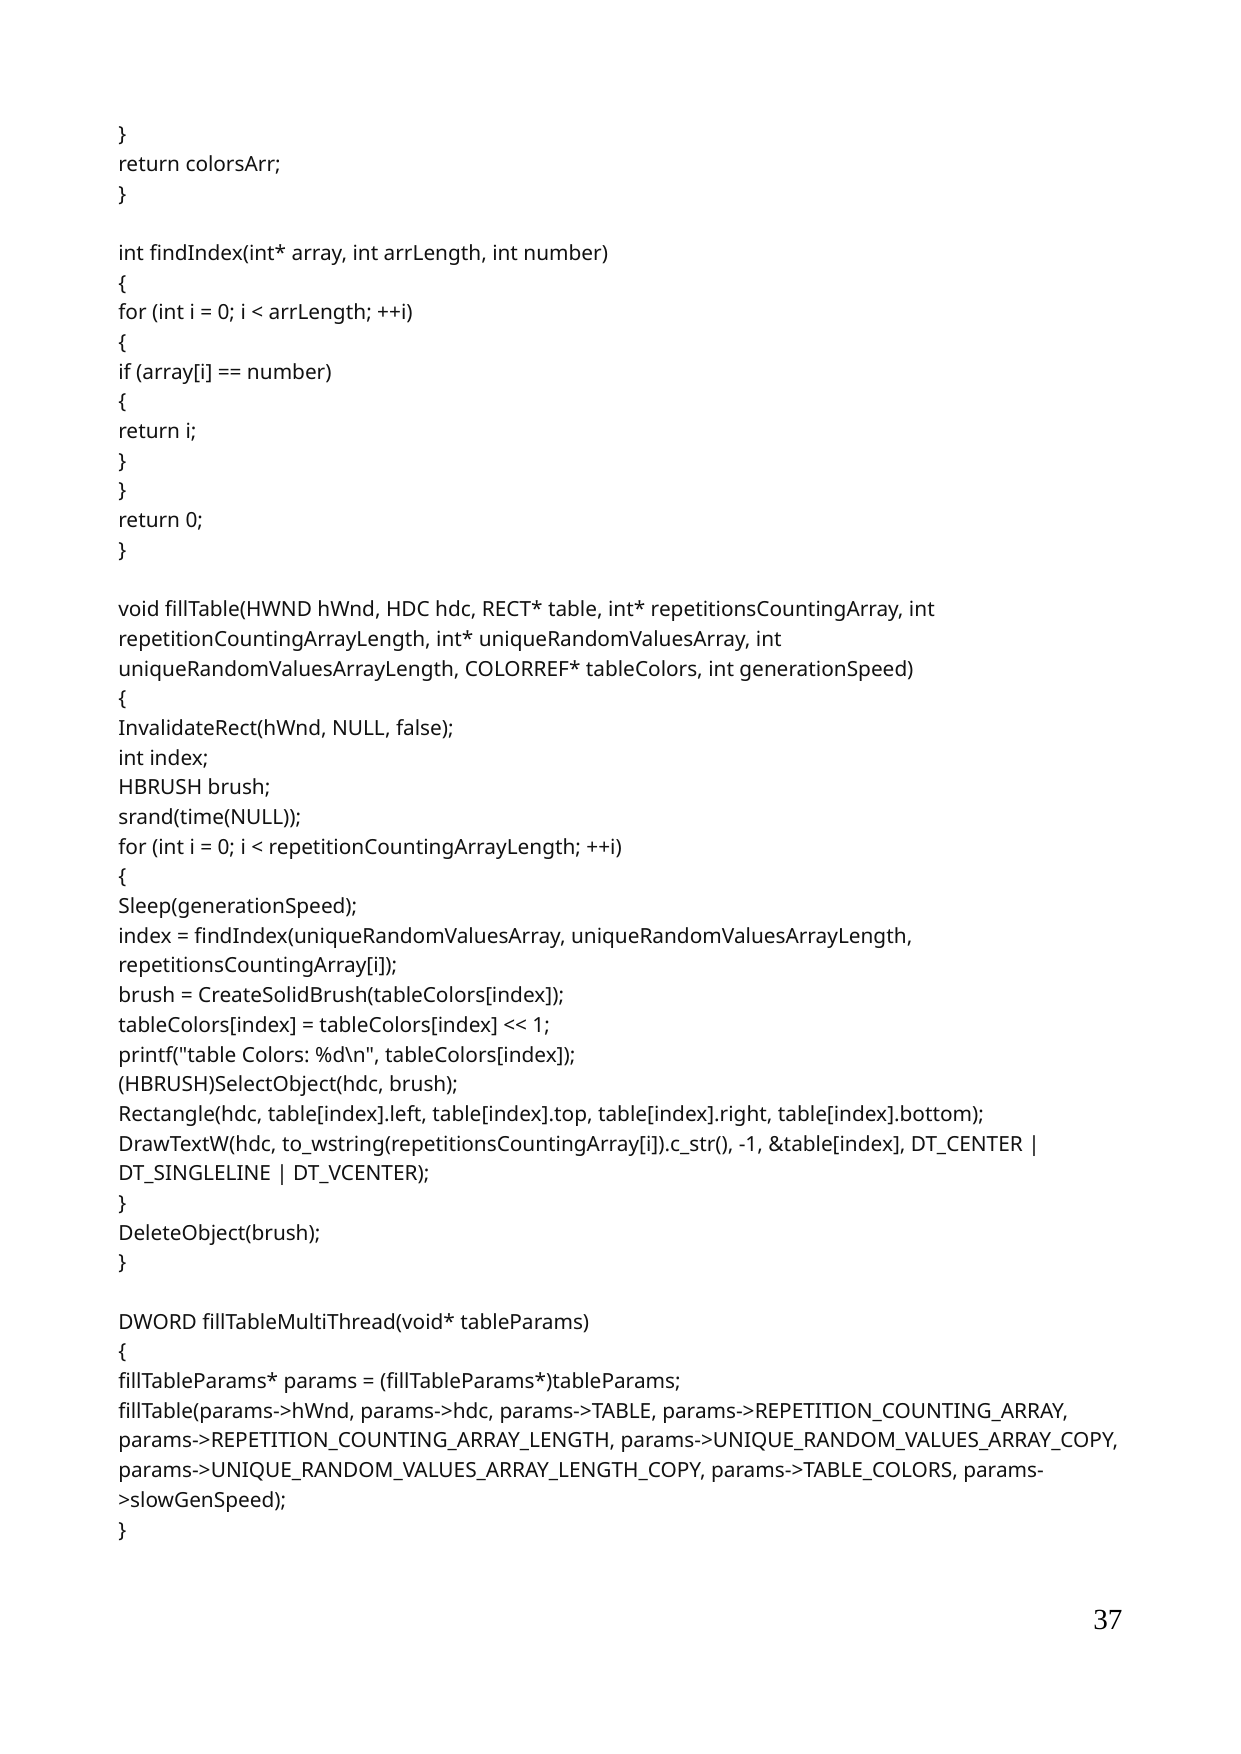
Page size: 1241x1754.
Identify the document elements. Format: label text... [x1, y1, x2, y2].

text if (array[i] == number) [118, 356, 1122, 385]
text Rectangle(hdc, table[index].left, table[index].top, table[index].right, table[index].bottom); [118, 1098, 1122, 1127]
text for (int i = 0; i < arrLength; ++i) [118, 296, 1122, 326]
text tableColors[index] = tableColors[index] << 1; [118, 1009, 1122, 1038]
text } [118, 1246, 1122, 1276]
text DeleteObject(brush); [118, 1217, 1122, 1246]
text HBRUSH brush; [118, 771, 1122, 801]
text srand(time(NULL)); [118, 801, 1122, 831]
text int findIndex(int* array, int arrLength, int number) [118, 237, 1122, 267]
text } [118, 1513, 1122, 1543]
text { [118, 682, 1122, 712]
text return colorsArr; [118, 148, 1122, 177]
text DWORD fillTableMultiThread(void* tableParams) [118, 1306, 1122, 1335]
text return 0; [118, 504, 1122, 534]
text void fillTable(HWND hWnd, HDC hdc, RECT* table, int* repetitionsCountingArray, int repetitionCountingArrayLength, int* uniqueRandomValuesArray, int uniqueRandomValuesArrayLength, COLORREF* tableColors, int generationSpeed) [118, 593, 1122, 682]
text } [118, 1187, 1122, 1217]
text DrawTextW(hdc, to_wstring(repetitionsCountingArray[i]).c_str(), -1, &table[index], DT_CENTER | DT_SINGLELINE | DT_VCENTER); [118, 1127, 1122, 1187]
text InvalidateRect(hWnd, NULL, false); [118, 712, 1122, 742]
text int index; [118, 742, 1122, 771]
text { [118, 326, 1122, 356]
text printf("table Colors: %d\n", tableColors[index]); [118, 1038, 1122, 1068]
text fillTableParams* params = (fillTableParams*)tableParams; [118, 1365, 1122, 1395]
text for (int i = 0; i < repetitionCountingArrayLength; ++i) [118, 831, 1122, 860]
text { [118, 267, 1122, 296]
text } [118, 118, 1122, 148]
text } [118, 177, 1122, 207]
text } [118, 474, 1122, 504]
text { [118, 1335, 1122, 1365]
text Sleep(generationSpeed); [118, 890, 1122, 920]
text return i; [118, 415, 1122, 445]
text (HBRUSH)SelectObject(hdc, brush); [118, 1068, 1122, 1098]
text } [118, 445, 1122, 474]
text brush = CreateSolidBrush(tableColors[index]); [118, 979, 1122, 1009]
text { [118, 860, 1122, 890]
text } [118, 534, 1122, 563]
text { [118, 385, 1122, 415]
text index = findIndex(uniqueRandomValuesArray, uniqueRandomValuesArrayLength, repetitionsCountingArray[i]); [118, 920, 1122, 979]
text fillTable(params->hWnd, params->hdc, params->TABLE, params->REPETITION_COUNTING_ARRAY, params->REPETITION_COUNTING_ARRAY_LENGTH, params->UNIQUE_RANDOM_VALUES_ARRAY_COPY, params->UNIQUE_RANDOM_VALUES_ARRAY_LENGTH_COPY, params->TABLE_COLORS, params->slowGenSpeed); [118, 1395, 1122, 1513]
